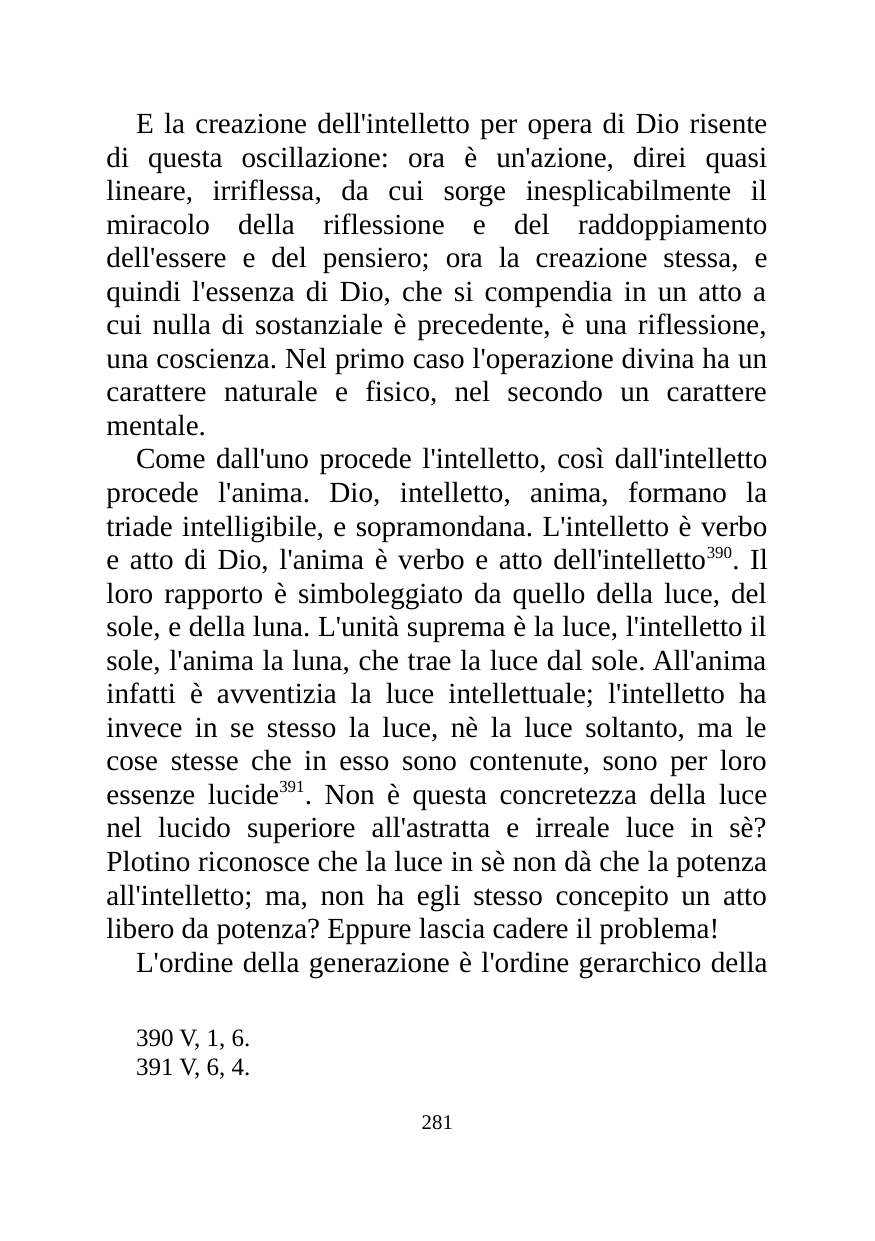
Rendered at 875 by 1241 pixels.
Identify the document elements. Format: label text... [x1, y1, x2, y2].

text L'ordine della generazione è l'ordine gerarchico della [106, 945, 768, 978]
text V, 1, 6. [106, 1023, 768, 1052]
text E la creazione dell'intelletto per opera di Dio risente di questa oscillazione: ora è un'azione, direi quasi lineare, irriflessa, da cui sorge inesplicabilmente il miracolo della riflessione e del raddoppiamento dell'essere e del pensiero; ora la creazione stessa, e quindi l'essenza di Dio, che si compendia in un atto a cui nulla di sostanziale è precedente, è una riflessione, una coscienza. Nel primo caso l'operazione divina ha un carattere naturale e fisico, nel secondo un carattere mentale. [106, 106, 768, 442]
text V, 6, 4. [106, 1052, 768, 1080]
text Come dall'uno procede l'intelletto, così dall'intelletto procede l'anima. Dio, intelletto, anima, formano la triade intelligibile, e sopramondana. L'intelletto è verbo e atto di Dio, l'anima è verbo e atto dell'intelletto. Il loro rapporto è simboleggiato da quello della luce, del sole, e della luna. L'unità suprema è la luce, l'intelletto il sole, l'anima la luna, che trae la luce dal sole. All'anima infatti è avventizia la luce intellettuale; l'intelletto ha invece in se stesso la luce, nè la luce soltanto, ma le cose stesse che in esso sono contenute, sono per loro essenze lucide. Non è questa concretezza della luce nel lucido superiore all'astratta e irreale luce in sè? Plotino riconosce che la luce in sè non dà che la potenza all'intelletto; ma, non ha egli stesso concepito un atto libero da potenza? Eppure lascia cadere il problema! [106, 442, 768, 945]
